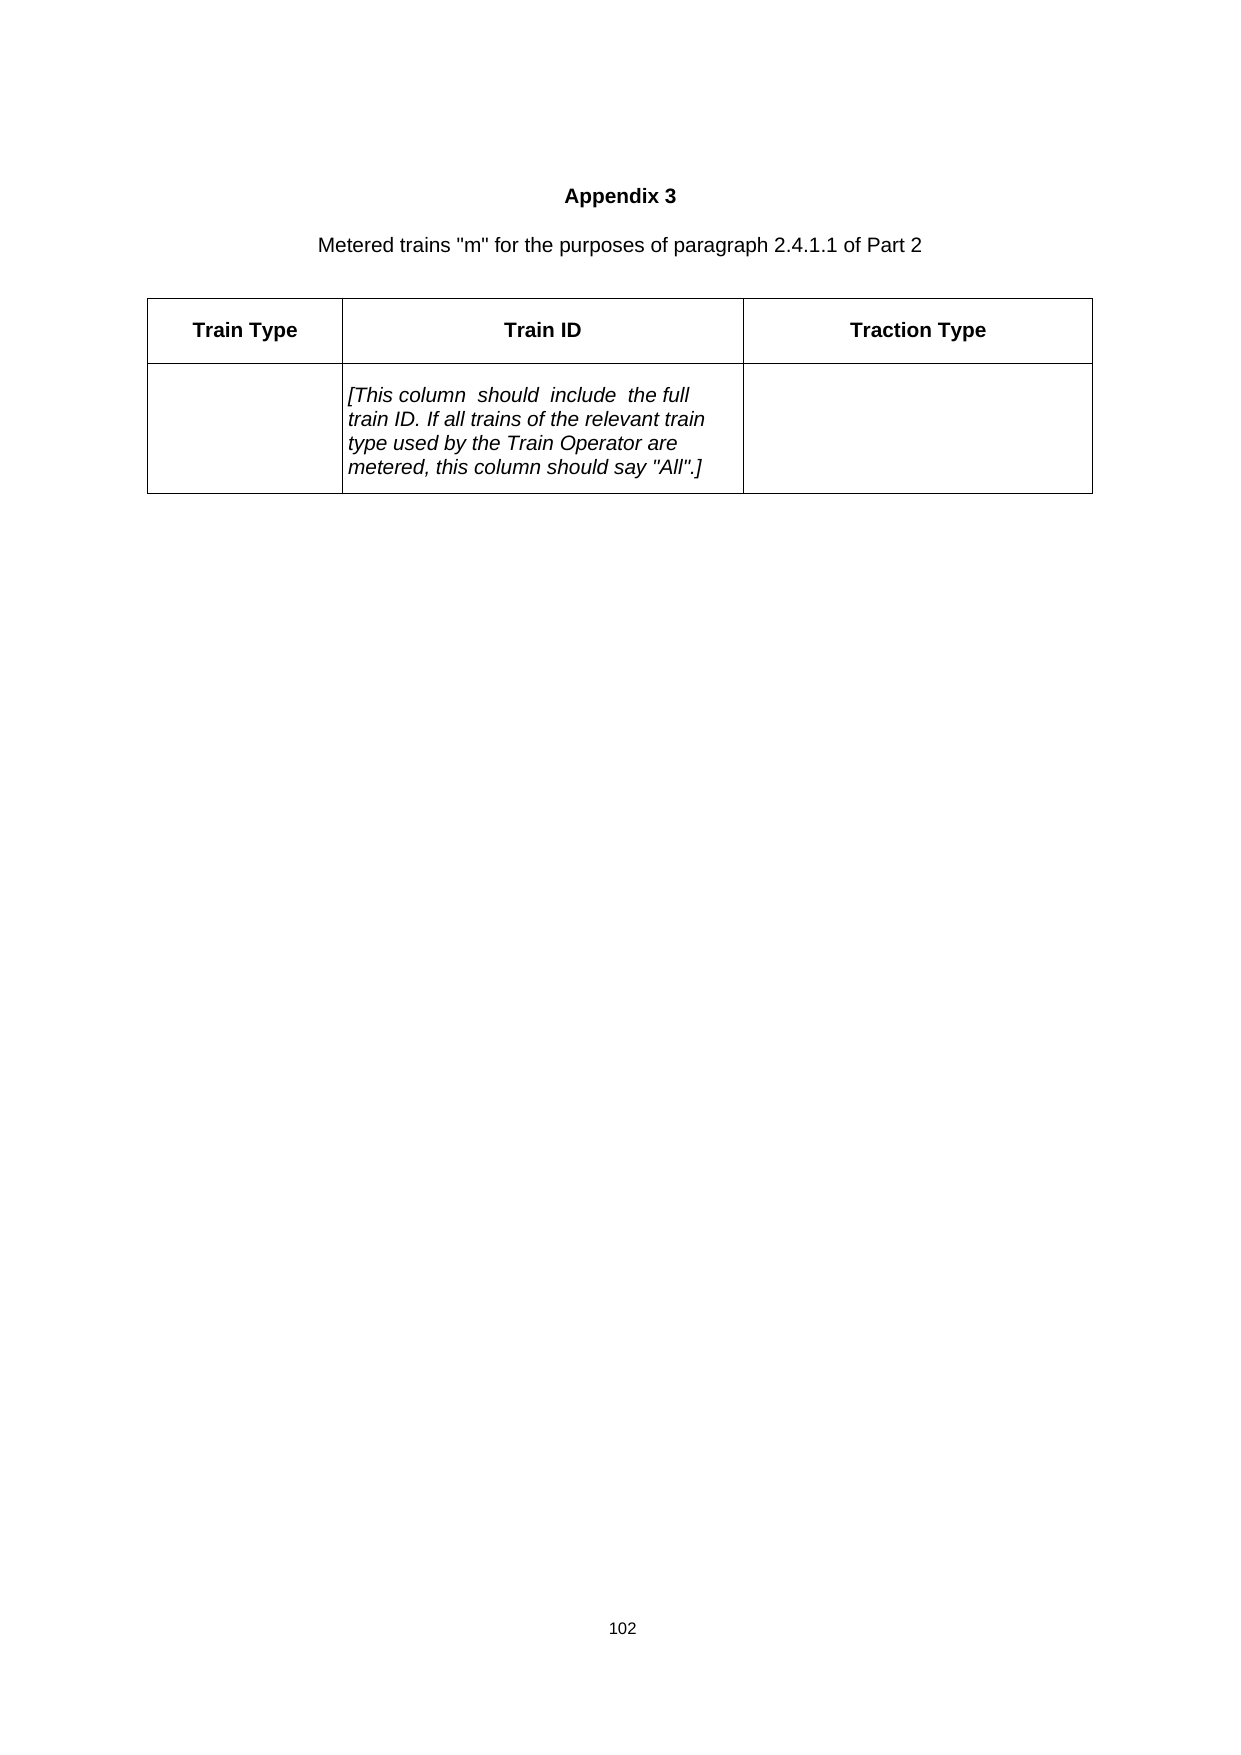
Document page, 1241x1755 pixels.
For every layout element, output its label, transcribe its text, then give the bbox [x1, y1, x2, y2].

table_header Traction Type [744, 299, 1092, 363]
text Metered trains "m" for the purposes of paragraph 2.4.1.1 of Part 2 [148, 233, 1093, 257]
table_header Train Type [148, 299, 342, 363]
table_cell [This column should include the full train ID. If all trains of the relevant train type used by the Train Operator are metered, this column should say "All".] [343, 364, 743, 493]
table_header Train ID [343, 299, 743, 363]
text Appendix 3 [148, 184, 1093, 208]
table_cell [744, 364, 1092, 493]
table_cell [148, 364, 342, 493]
